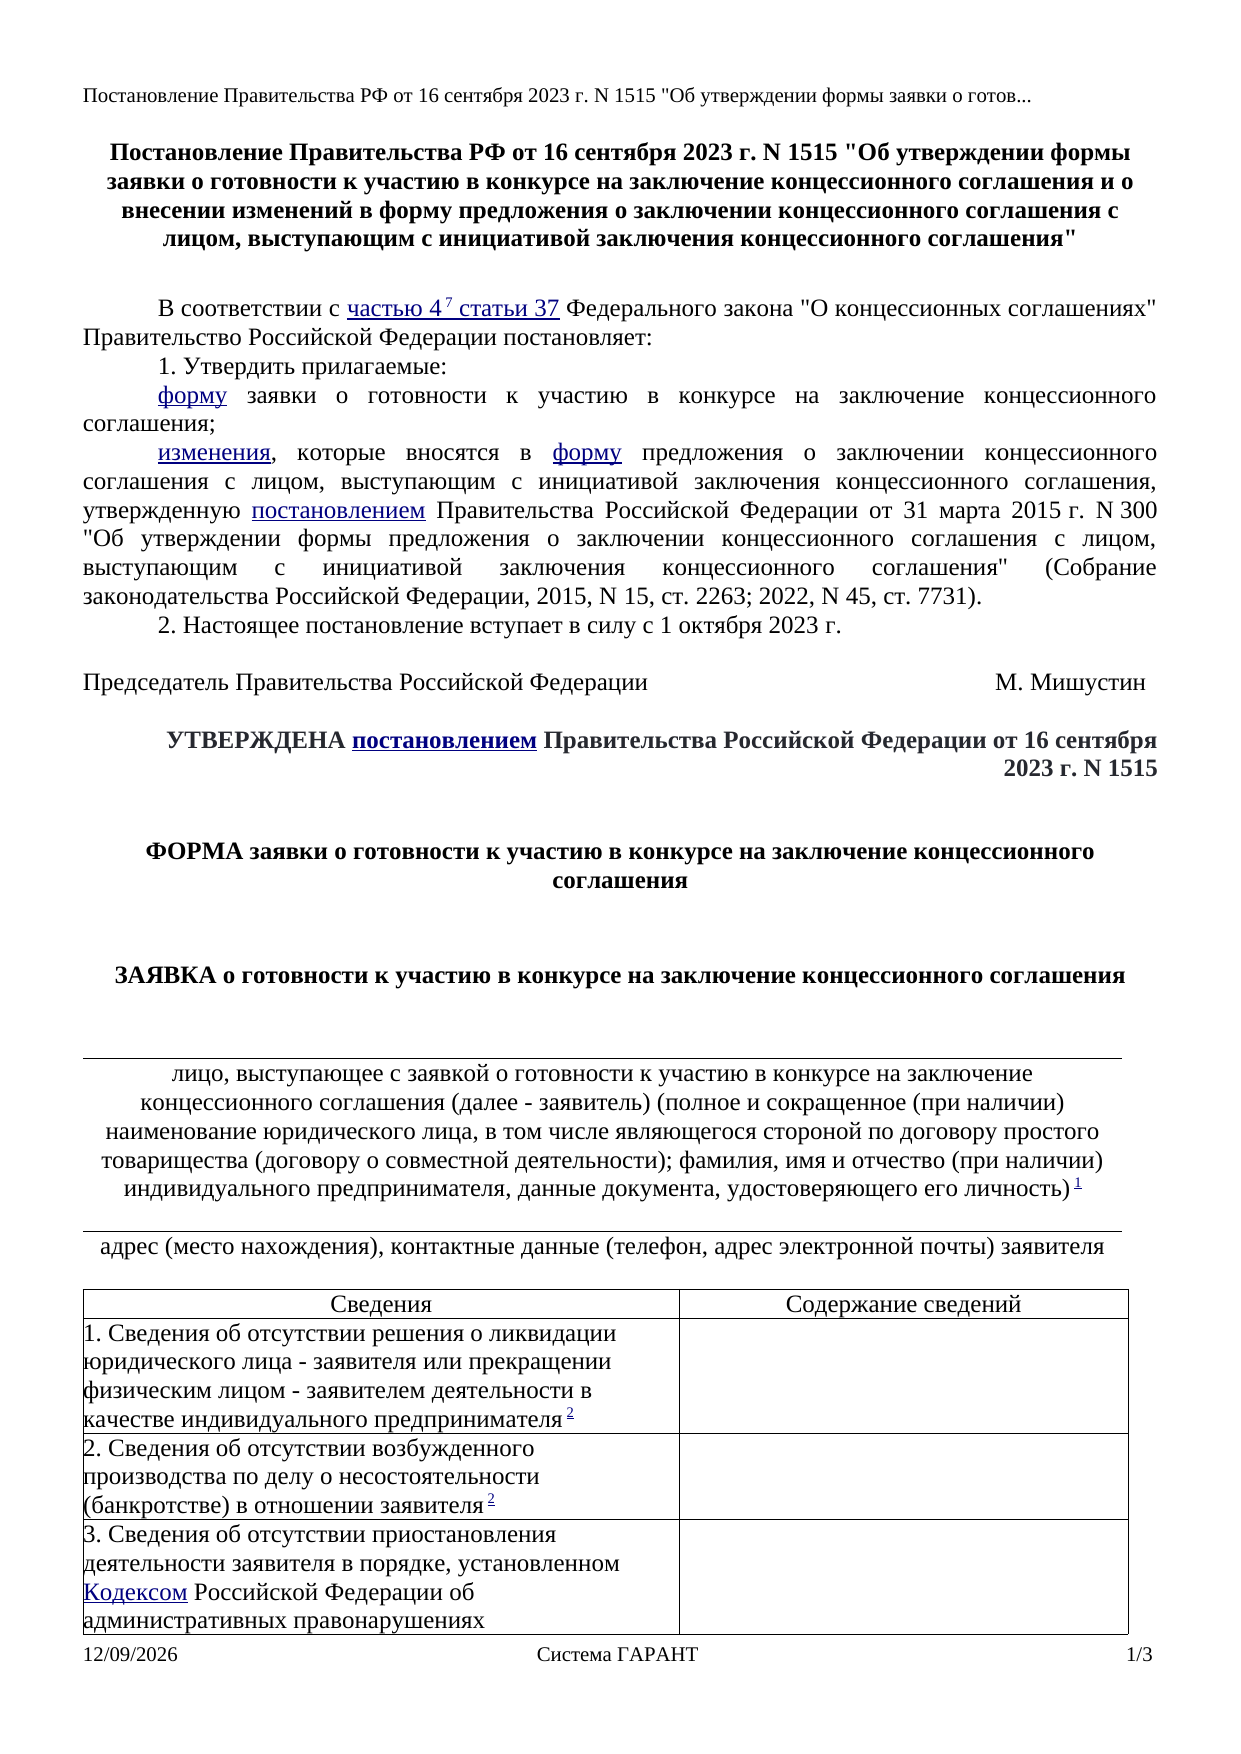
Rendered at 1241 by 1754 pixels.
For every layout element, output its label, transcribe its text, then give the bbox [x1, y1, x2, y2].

table_header М. Мишустин [791, 667, 1146, 696]
text В соответствии с частью 4 7 статьи 37 Федерального закона "О концессионных соглашениях" Правительство Российской Федерации постановляет: [83, 293, 1157, 351]
subtitle ЗАЯВКА о готовности к участию в конкурсе на заключение концессионного соглашения [83, 960, 1157, 988]
table_header Сведения [84, 1290, 679, 1318]
table_header Содержание сведений [680, 1290, 1128, 1318]
table_cell [680, 1319, 1128, 1433]
text 2. Настоящее постановление вступает в силу с 1 октября 2023 г. [83, 610, 1157, 638]
table_cell [83, 1202, 1122, 1231]
text изменения, которые вносятся в форму предложения о заключении концессионного соглашения с лицом, выступающим с инициативой заключения концессионного соглашения, утвержденную постановлением Правительства Российской Федерации от 31 марта 2015 г. N 300 "Об утверждении формы предложения о заключении концессионного соглашения с лицом, выступающим с инициативой заключения концессионного соглашения" (Собрание законодательства Российской Федерации, 2015, N 15, ст. 2263; 2022, N 45, ст. 7731). [83, 437, 1157, 610]
table_cell 2. Сведения об отсутствии возбужденного производства по делу о несостоятельности (банкротстве) в отношении заявителя 2 [84, 1434, 679, 1519]
table_header Председатель Правительства Российской Федерации [83, 667, 791, 696]
table_cell 3. Сведения об отсутствии приостановления деятельности заявителя в порядке, установленном Кодексом Российской Федерации об административных правонарушениях [84, 1520, 679, 1634]
table_cell 1. Сведения об отсутствии решения о ликвидации юридического лица - заявителя или прекращении физическим лицом - заявителем деятельности в качестве индивидуального предпринимателя 2 [84, 1319, 679, 1433]
table_header [83, 1030, 1122, 1058]
text 1. Утвердить прилагаемые: [83, 351, 1157, 380]
subtitle ФОРМА заявки о готовности к участию в конкурсе на заключение концессионного соглашения [83, 836, 1157, 893]
table_cell лицо, выступающее с заявкой о готовности к участию в конкурсе на заключение концессионного соглашения (далее - заявитель) (полное и сокращенное (при наличии) наименование юридического лица, в том числе являющегося стороной по договору простого товарищества (договору о совместной деятельности); фамилия, имя и отчество (при наличии) индивидуального предпринимателя, данные документа, удостоверяющего его личность) 1 [83, 1059, 1122, 1202]
table_cell [680, 1520, 1128, 1634]
text УТВЕРЖДЕНА постановлением Правительства Российской Федерации от 16 сентября 2023 г. N 1515 [83, 725, 1157, 782]
subtitle Постановление Правительства РФ от 16 сентября 2023 г. N 1515 "Об утверждении формы заявки о готовности к участию в конкурсе на заключение концессионного соглашения и о внесении изменений в форму предложения о заключении концессионного соглашения с лицом, выступающим с инициативой заключения концессионного соглашения" [83, 137, 1157, 252]
text форму заявки о готовности к участию в конкурсе на заключение концессионного соглашения; [83, 380, 1157, 437]
table_cell [680, 1434, 1128, 1519]
table_cell адрес (место нахождения), контактные данные (телефон, адрес электронной почты) заявителя [83, 1232, 1122, 1260]
